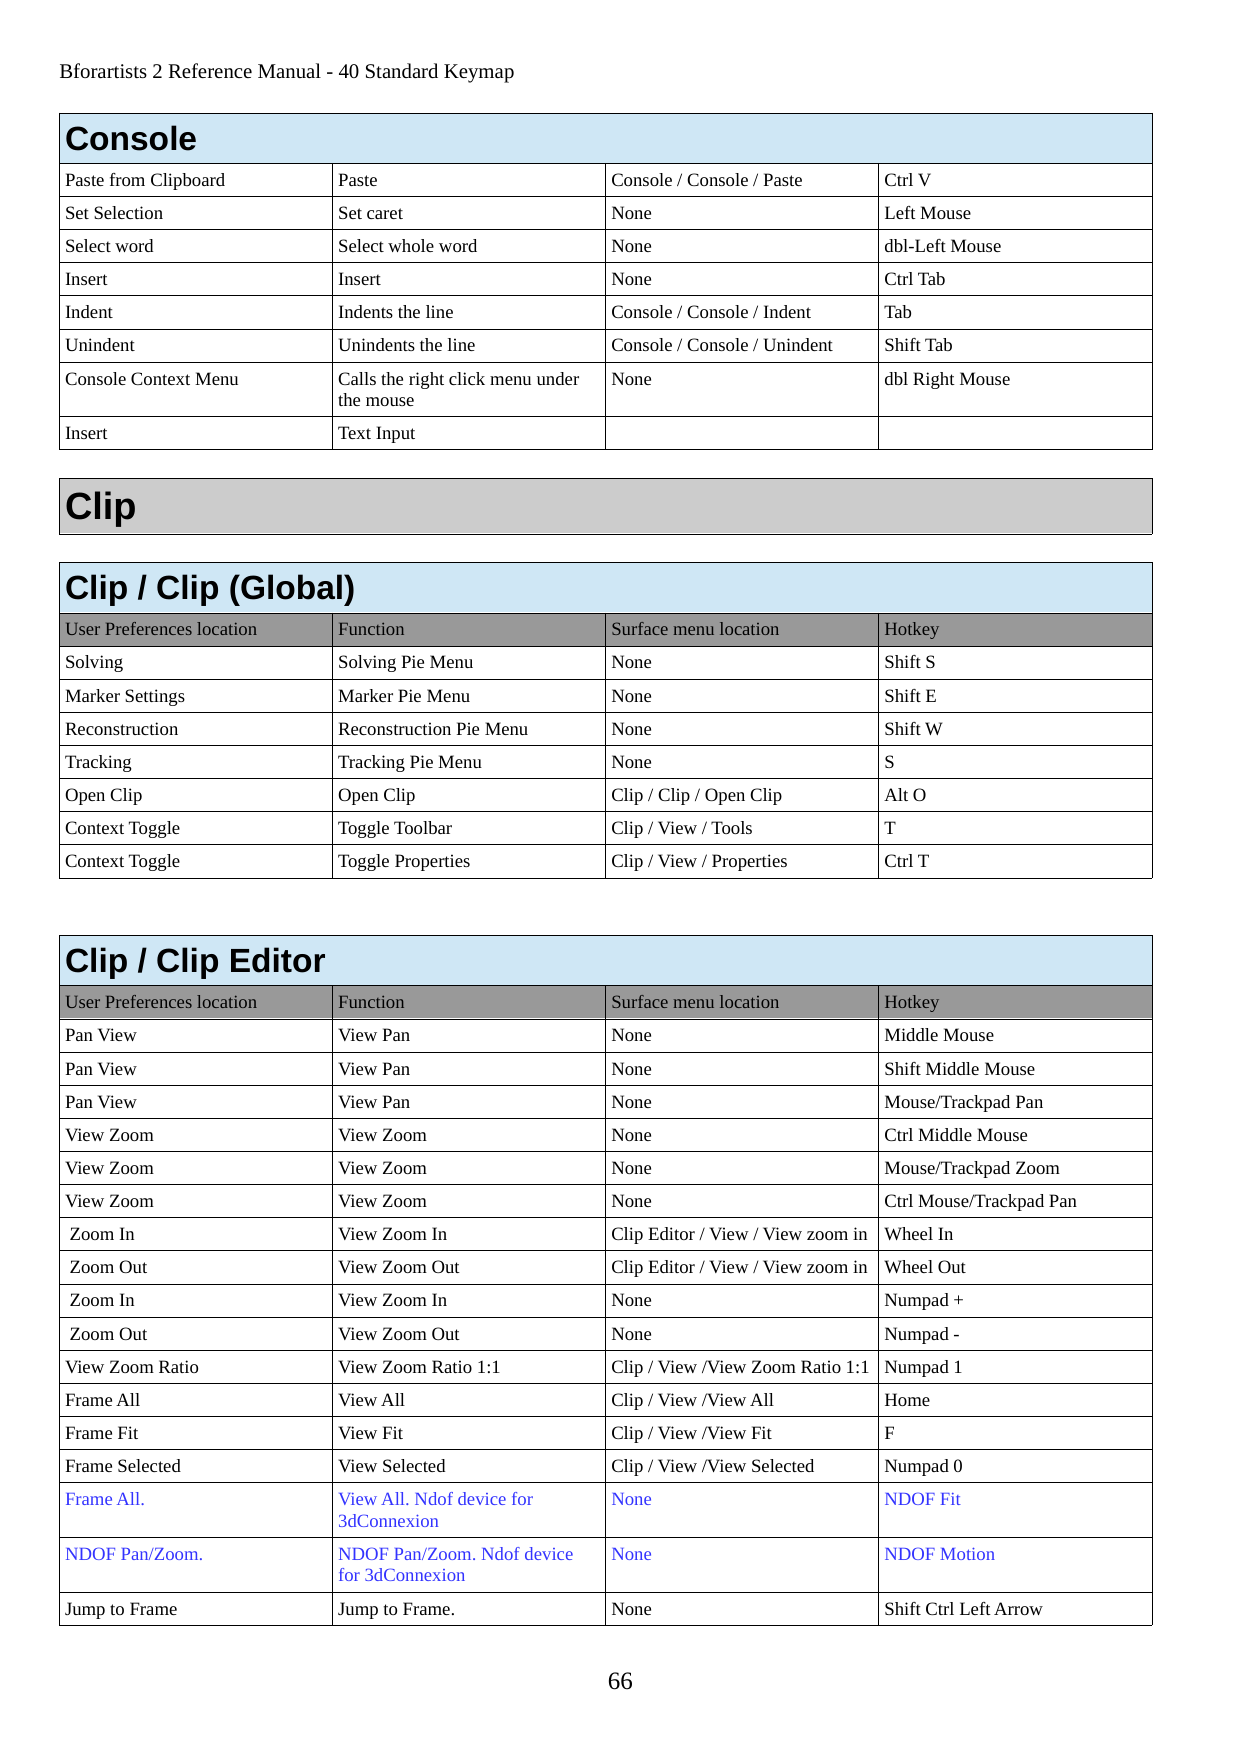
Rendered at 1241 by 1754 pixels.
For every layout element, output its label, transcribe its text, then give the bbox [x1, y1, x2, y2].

table_cell Paste from Clipboard [60, 164, 332, 196]
table_cell Clip Editor / View / View zoom in [606, 1218, 878, 1250]
table_cell View Zoom Ratio 1:1 [333, 1351, 605, 1383]
table_cell None [606, 197, 878, 229]
table_cell View Zoom [333, 1185, 605, 1217]
table_cell None [606, 647, 878, 679]
table_cell Ctrl Middle Mouse [879, 1119, 1152, 1151]
table_cell None [606, 1483, 878, 1537]
table_cell Shift Ctrl Left Arrow [879, 1593, 1152, 1625]
table_cell Console Context Menu [60, 363, 332, 416]
table_cell View Pan [333, 1086, 605, 1118]
table_cell Numpad + [879, 1285, 1152, 1317]
table_header Clip [60, 479, 1152, 533]
table_cell Set Selection [60, 197, 332, 229]
table_cell View Zoom [60, 1185, 332, 1217]
table_cell Shift W [879, 713, 1152, 745]
table_cell Surface menu location [606, 614, 878, 646]
table_cell Hotkey [879, 614, 1152, 646]
table_cell Shift Middle Mouse [879, 1053, 1152, 1085]
table_cell None [606, 1285, 878, 1317]
table_cell View Pan [333, 1053, 605, 1085]
table_cell Hotkey [879, 986, 1152, 1018]
table_cell Ctrl Mouse/Trackpad Pan [879, 1185, 1152, 1217]
table_cell Clip Editor / View / View zoom in [606, 1251, 878, 1283]
table_cell View Zoom Out [333, 1251, 605, 1283]
table_cell None [606, 1020, 878, 1052]
table_cell Wheel In [879, 1218, 1152, 1250]
table_cell View Fit [333, 1417, 605, 1449]
table_cell None [606, 230, 878, 262]
table_cell User Preferences location [60, 614, 332, 646]
table_header Clip / Clip Editor [60, 936, 1152, 985]
table_cell Console / Console / Indent [606, 296, 878, 328]
table_cell View Zoom In [333, 1218, 605, 1250]
table_cell None [606, 1053, 878, 1085]
table_cell Frame Selected [60, 1450, 332, 1482]
table_cell Mouse/Trackpad Pan [879, 1086, 1152, 1118]
table_cell Insert [333, 263, 605, 295]
table_cell Toggle Toolbar [333, 812, 605, 844]
table_cell Frame Fit [60, 1417, 332, 1449]
table_cell None [606, 1152, 878, 1184]
table_cell None [606, 713, 878, 745]
table_cell NDOF Fit [879, 1483, 1152, 1537]
table_cell Numpad - [879, 1318, 1152, 1350]
table_cell Indent [60, 296, 332, 328]
table_cell View Pan [333, 1020, 605, 1052]
table_cell None [606, 1538, 878, 1592]
table_cell Clip / View /View All [606, 1384, 878, 1416]
table_cell T [879, 812, 1152, 844]
table_cell None [606, 1593, 878, 1625]
table_cell dbl Right Mouse [879, 363, 1152, 416]
table_cell View Zoom Out [333, 1318, 605, 1350]
table_cell F [879, 1417, 1152, 1449]
table_cell Set caret [333, 197, 605, 229]
table_cell NDOF Motion [879, 1538, 1152, 1592]
table_cell Insert [60, 417, 332, 449]
table_cell [879, 417, 1152, 449]
table_cell Pan View [60, 1053, 332, 1085]
table_cell Open Clip [333, 779, 605, 811]
table_cell Mouse/Trackpad Zoom [879, 1152, 1152, 1184]
table_cell Zoom In [60, 1285, 332, 1317]
table_cell Clip / View /View Fit [606, 1417, 878, 1449]
table_cell Pan View [60, 1020, 332, 1052]
table_cell None [606, 1086, 878, 1118]
table_cell Ctrl V [879, 164, 1152, 196]
table_cell NDOF Pan/Zoom. [60, 1538, 332, 1592]
table_cell Solving Pie Menu [333, 647, 605, 679]
table_cell View Zoom Ratio [60, 1351, 332, 1383]
table_cell Pan View [60, 1086, 332, 1118]
table_cell Tab [879, 296, 1152, 328]
table_cell Reconstruction [60, 713, 332, 745]
table_cell Tracking [60, 746, 332, 778]
table_cell Jump to Frame. [333, 1593, 605, 1625]
table_cell Ctrl T [879, 845, 1152, 877]
table_cell Function [333, 614, 605, 646]
table_cell Zoom Out [60, 1318, 332, 1350]
table_cell Select whole word [333, 230, 605, 262]
table_cell View All [333, 1384, 605, 1416]
table_cell Numpad 1 [879, 1351, 1152, 1383]
table_cell View Zoom [60, 1152, 332, 1184]
table_cell Shift S [879, 647, 1152, 679]
table_cell Solving [60, 647, 332, 679]
table_cell None [606, 680, 878, 712]
table_cell Context Toggle [60, 812, 332, 844]
table_cell Numpad 0 [879, 1450, 1152, 1482]
table_cell Reconstruction Pie Menu [333, 713, 605, 745]
table_cell View All. Ndof device for 3dConnexion [333, 1483, 605, 1537]
table_cell Clip / View / Properties [606, 845, 878, 877]
table_cell Marker Settings [60, 680, 332, 712]
table_cell Clip / View /View Selected [606, 1450, 878, 1482]
table_cell Zoom In [60, 1218, 332, 1250]
table_cell S [879, 746, 1152, 778]
table_cell Wheel Out [879, 1251, 1152, 1283]
table_cell Frame All. [60, 1483, 332, 1537]
table_cell Alt O [879, 779, 1152, 811]
table_cell Insert [60, 263, 332, 295]
table_cell Tracking Pie Menu [333, 746, 605, 778]
table_cell View Zoom [60, 1119, 332, 1151]
table_cell Console / Console / Paste [606, 164, 878, 196]
table_cell View Zoom In [333, 1285, 605, 1317]
table_cell Clip / Clip / Open Clip [606, 779, 878, 811]
table_cell View Zoom [333, 1119, 605, 1151]
table_cell None [606, 1185, 878, 1217]
table_cell Unindents the line [333, 330, 605, 362]
table_cell Console / Console / Unindent [606, 330, 878, 362]
table_cell Frame All [60, 1384, 332, 1416]
table_cell Ctrl Tab [879, 263, 1152, 295]
table_cell Open Clip [60, 779, 332, 811]
table_cell Middle Mouse [879, 1020, 1152, 1052]
table_cell Zoom Out [60, 1251, 332, 1283]
table_cell Home [879, 1384, 1152, 1416]
table_cell Context Toggle [60, 845, 332, 877]
table_cell Clip / View /View Zoom Ratio 1:1 [606, 1351, 878, 1383]
table_cell None [606, 1119, 878, 1151]
table_cell dbl-Left Mouse [879, 230, 1152, 262]
table_cell Shift Tab [879, 330, 1152, 362]
table_cell Select word [60, 230, 332, 262]
table_cell Function [333, 986, 605, 1018]
table_cell None [606, 746, 878, 778]
table_cell Shift E [879, 680, 1152, 712]
table_cell None [606, 1318, 878, 1350]
table_cell [606, 417, 878, 449]
table_cell None [606, 363, 878, 416]
table_cell None [606, 263, 878, 295]
table_cell Unindent [60, 330, 332, 362]
table_cell Toggle Properties [333, 845, 605, 877]
table_header Console [60, 114, 1152, 163]
table_cell Jump to Frame [60, 1593, 332, 1625]
table_cell View Selected [333, 1450, 605, 1482]
table_cell Left Mouse [879, 197, 1152, 229]
table_cell View Zoom [333, 1152, 605, 1184]
table_cell Text Input [333, 417, 605, 449]
table_cell Paste [333, 164, 605, 196]
table_cell Clip / View / Tools [606, 812, 878, 844]
table_cell User Preferences location [60, 986, 332, 1018]
table_cell Indents the line [333, 296, 605, 328]
table_header Clip / Clip (Global) [60, 563, 1152, 612]
table_cell Marker Pie Menu [333, 680, 605, 712]
table_cell Surface menu location [606, 986, 878, 1018]
table_cell Calls the right click menu under the mouse [333, 363, 605, 416]
table_cell NDOF Pan/Zoom. Ndof device for 3dConnexion [333, 1538, 605, 1592]
